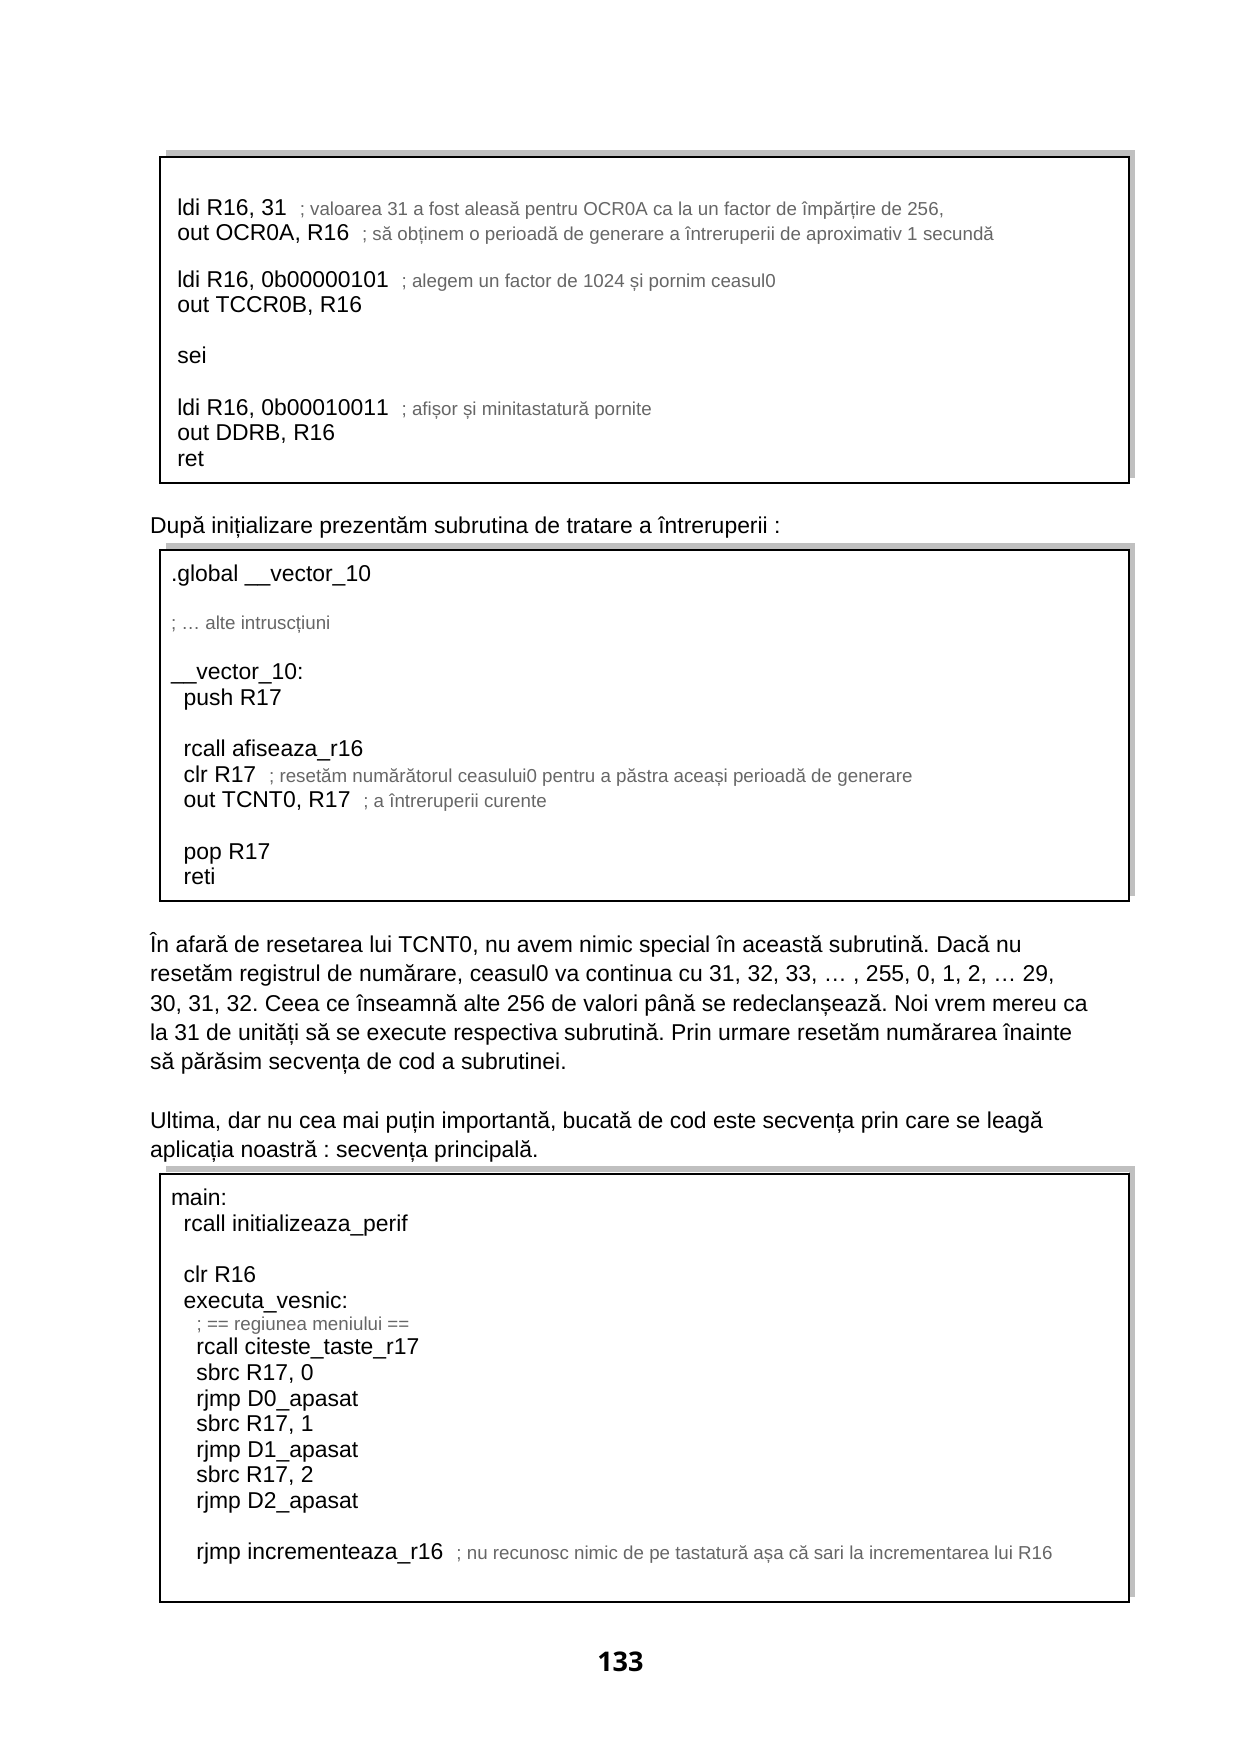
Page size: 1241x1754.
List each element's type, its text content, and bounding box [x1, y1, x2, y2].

table_header main: rcall initializeaza_perif clr R16 executa_vesnic: ; == regiunea meniului == rcall citeste_taste_r17 sbrc R17, 0 rjmp D0_apasat sbrc R17, 1 rjmp D1_apasat sbrc R17, 2 rjmp D2_apasat rjmp incrementeaza_r16 ; nu recunosc nimic de pe tastatură așa că sari la incrementarea lui R16 [161, 1175, 1128, 1601]
table_header .global __vector_10 ; … alte intruscțiuni __vector_10: push R17 rcall afiseaza_r16 clr R17 ; resetăm numărătorul ceasului0 pentru a păstra aceași perioadă de generare out TCNT0, R17 ; a întreruperii curente pop R17 reti [161, 551, 1128, 900]
text După inițializare prezentăm subrutina de tratare a întreruperii : [150, 513, 1091, 539]
text În afară de resetarea lui TCNT0, nu avem nimic special în această subrutină. Dacă nu resetăm registrul de numărare, ceasul0 va continua cu 31, 32, 33, … , 255, 0, 1, 2, … 29, 30, 31, 32. Ceea ce înseamnă alte 256 de valori până se redeclanșează. Noi vrem mereu ca la 31 de unități să se execute respectiva subrutină. Prin urmare resetăm numărarea înainte să părăsim secvența de cod a subrutinei. [150, 931, 1091, 1074]
text Ultima, dar nu cea mai puțin importantă, bucată de cod este secvența prin care se leagă aplicația noastră : secvența principală. [150, 1108, 1091, 1163]
table_header ldi R16, 31 ; valoarea 31 a fost aleasă pentru OCR0A ca la un factor de împărțire de 256, out OCR0A, R16 ; să obținem o perioadă de generare a întreruperii de aproximativ 1 secundă ldi R16, 0b00000101 ; alegem un factor de 1024 și pornim ceasul0 out TCCR0B, R16 sei ldi R16, 0b00010011 ; afișor și minitastatură pornite out DDRB, R16 ret [161, 158, 1128, 482]
